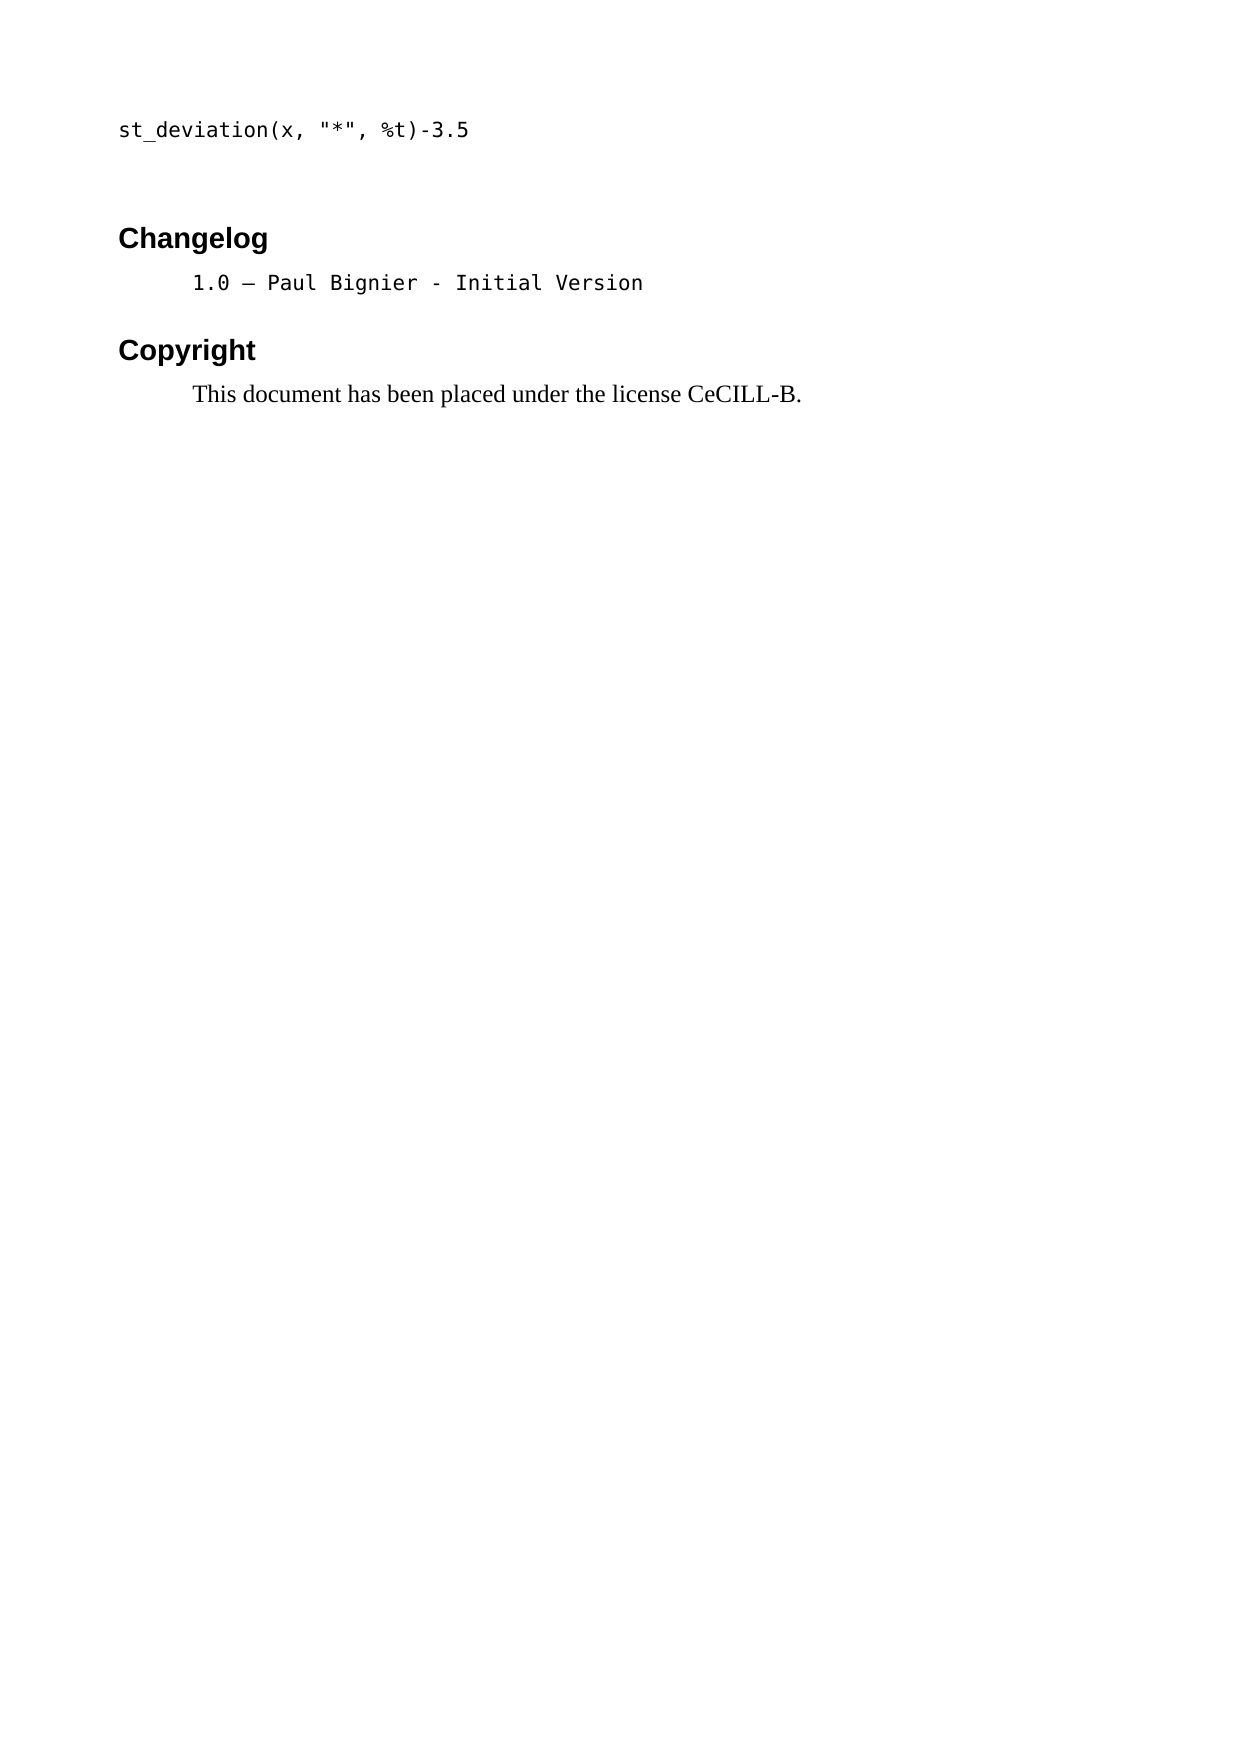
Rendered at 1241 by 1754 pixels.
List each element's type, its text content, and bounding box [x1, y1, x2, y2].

text 1.0 – Paul Bignier - Initial Version [118, 267, 1122, 296]
text This document has been placed under the license CeCILL-B. [118, 379, 1122, 408]
subtitle Copyright [118, 333, 1122, 367]
subtitle Changelog [118, 221, 1122, 254]
text st_deviation(x, "*", %t)-3.5 [118, 118, 1122, 142]
